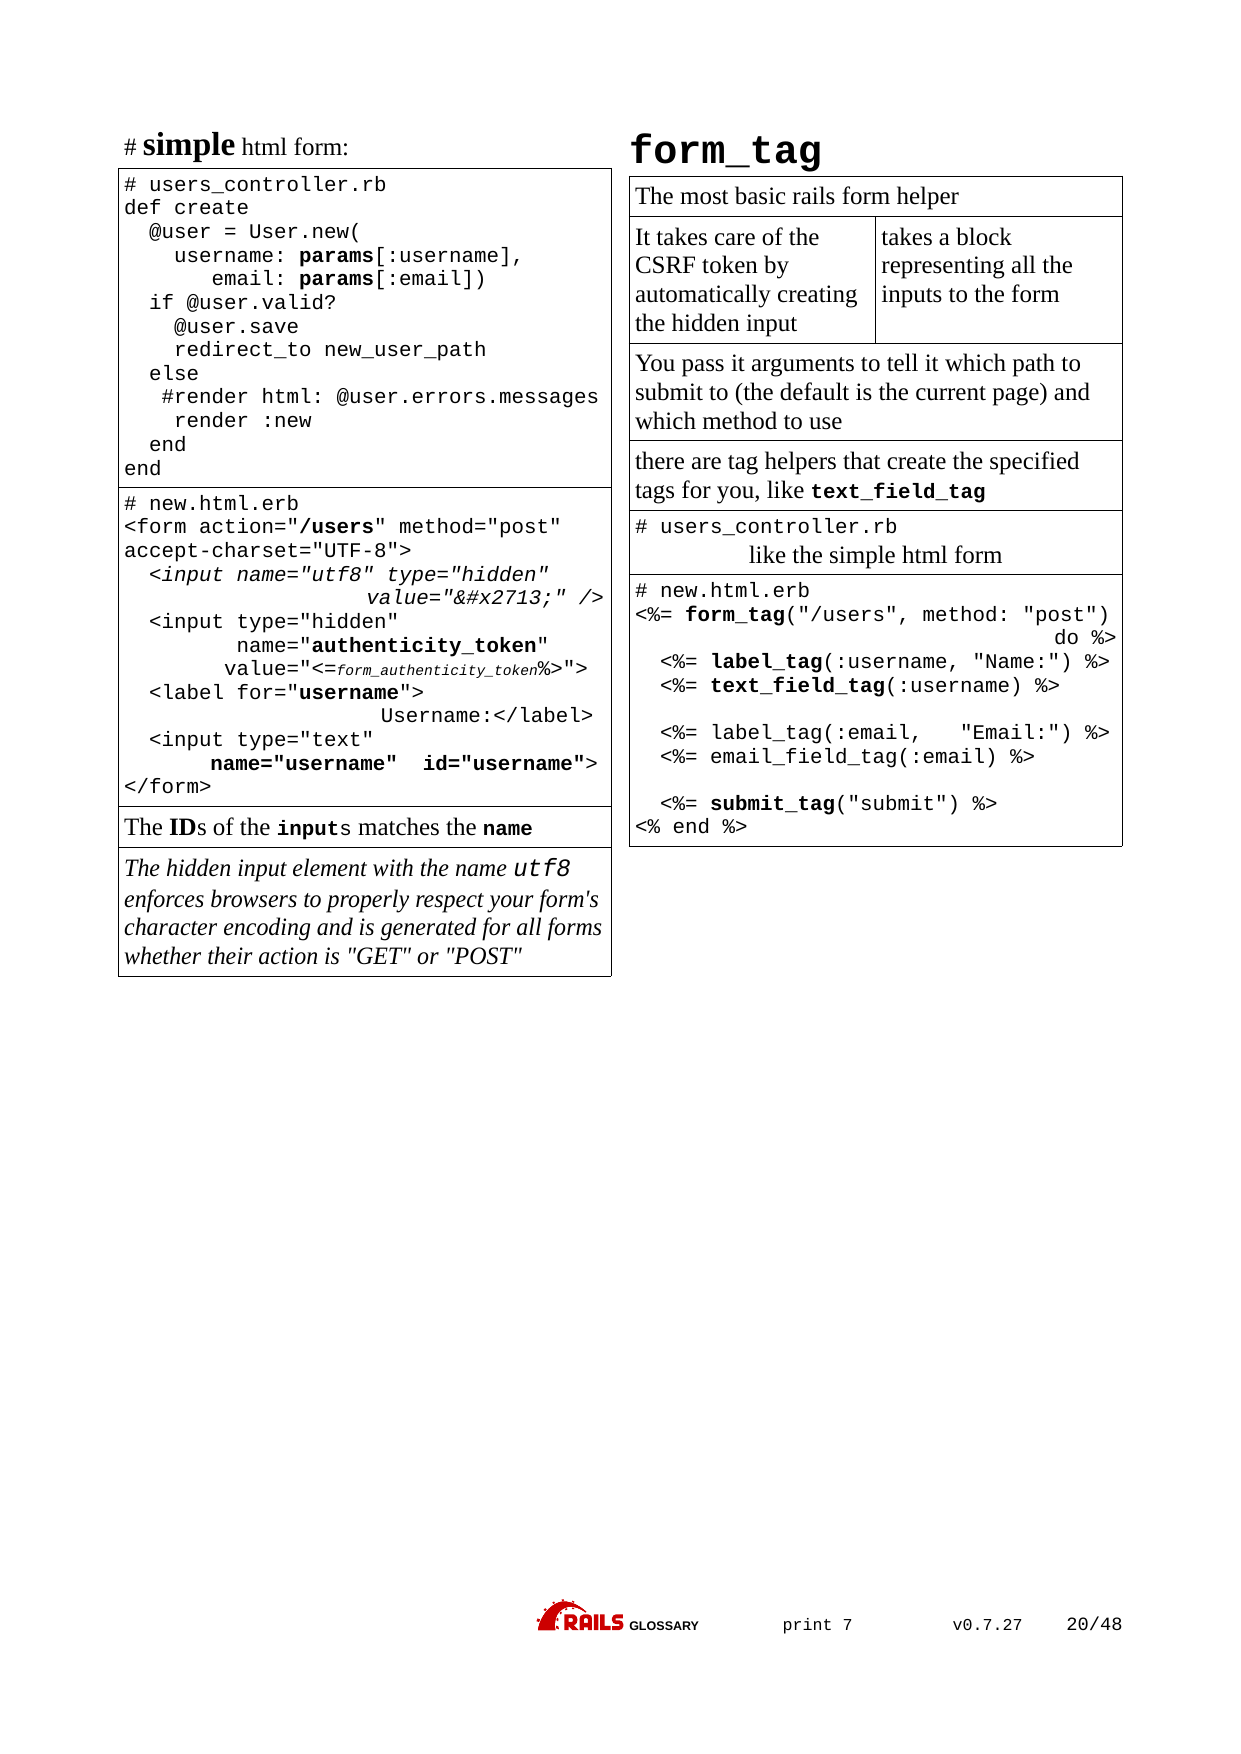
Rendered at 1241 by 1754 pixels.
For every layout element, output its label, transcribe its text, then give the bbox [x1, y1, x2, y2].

subtitle form_tag [629, 130, 1122, 176]
table_cell # users_controller.rb def create @user = User.new( username: params[:username], email: params[:email]) if @user.valid? @user.save redirect_to new_user_path else #render html: @user.errors.messages render :new end end [119, 169, 611, 487]
table_cell It takes care of the CSRF token by automatically creating the hidden input [630, 217, 875, 342]
table_header You pass it arguments to tell it which path to submit to (the default is the current page) and which method to use [630, 344, 1122, 440]
table_cell # new.html.erb <form action="/users" method="post" accept-charset="UTF-8"> <input name="utf8" type="hidden" value="&#x2713;" /> <input type="hidden" name="authenticity_token" value="<=form_authenticity_token%>"> <label for="username"> Username:</label> <input type="text" name="username" id="username"> </form> [119, 488, 611, 806]
table_cell The hidden input element with the name utf8 enforces browsers to properly respect your form's character encoding and is generated for all forms whether their action is "GET" or "POST" [119, 848, 611, 976]
table_cell there are tag helpers that create the specified tags for you, like text_field_tag [630, 441, 1122, 510]
table_header # simple html form: [118, 118, 611, 168]
table_cell # new.html.erb <%= form_tag("/users", method: "post") do %> <%= label_tag(:username, "Name:") %> <%= text_field_tag(:username) %> <%= label_tag(:email, "Email:") %> <%= email_field_tag(:email) %> <%= submit_tag("submit") %> <% end %> [630, 575, 1122, 846]
table_cell takes a block representing all the inputs to the form [876, 217, 1122, 342]
table_header The most basic rails form helper [630, 177, 1122, 216]
table_cell The IDs of the inputs matches the name [119, 807, 611, 847]
table_cell # users_controller.rb like the simple html form [630, 511, 1122, 574]
